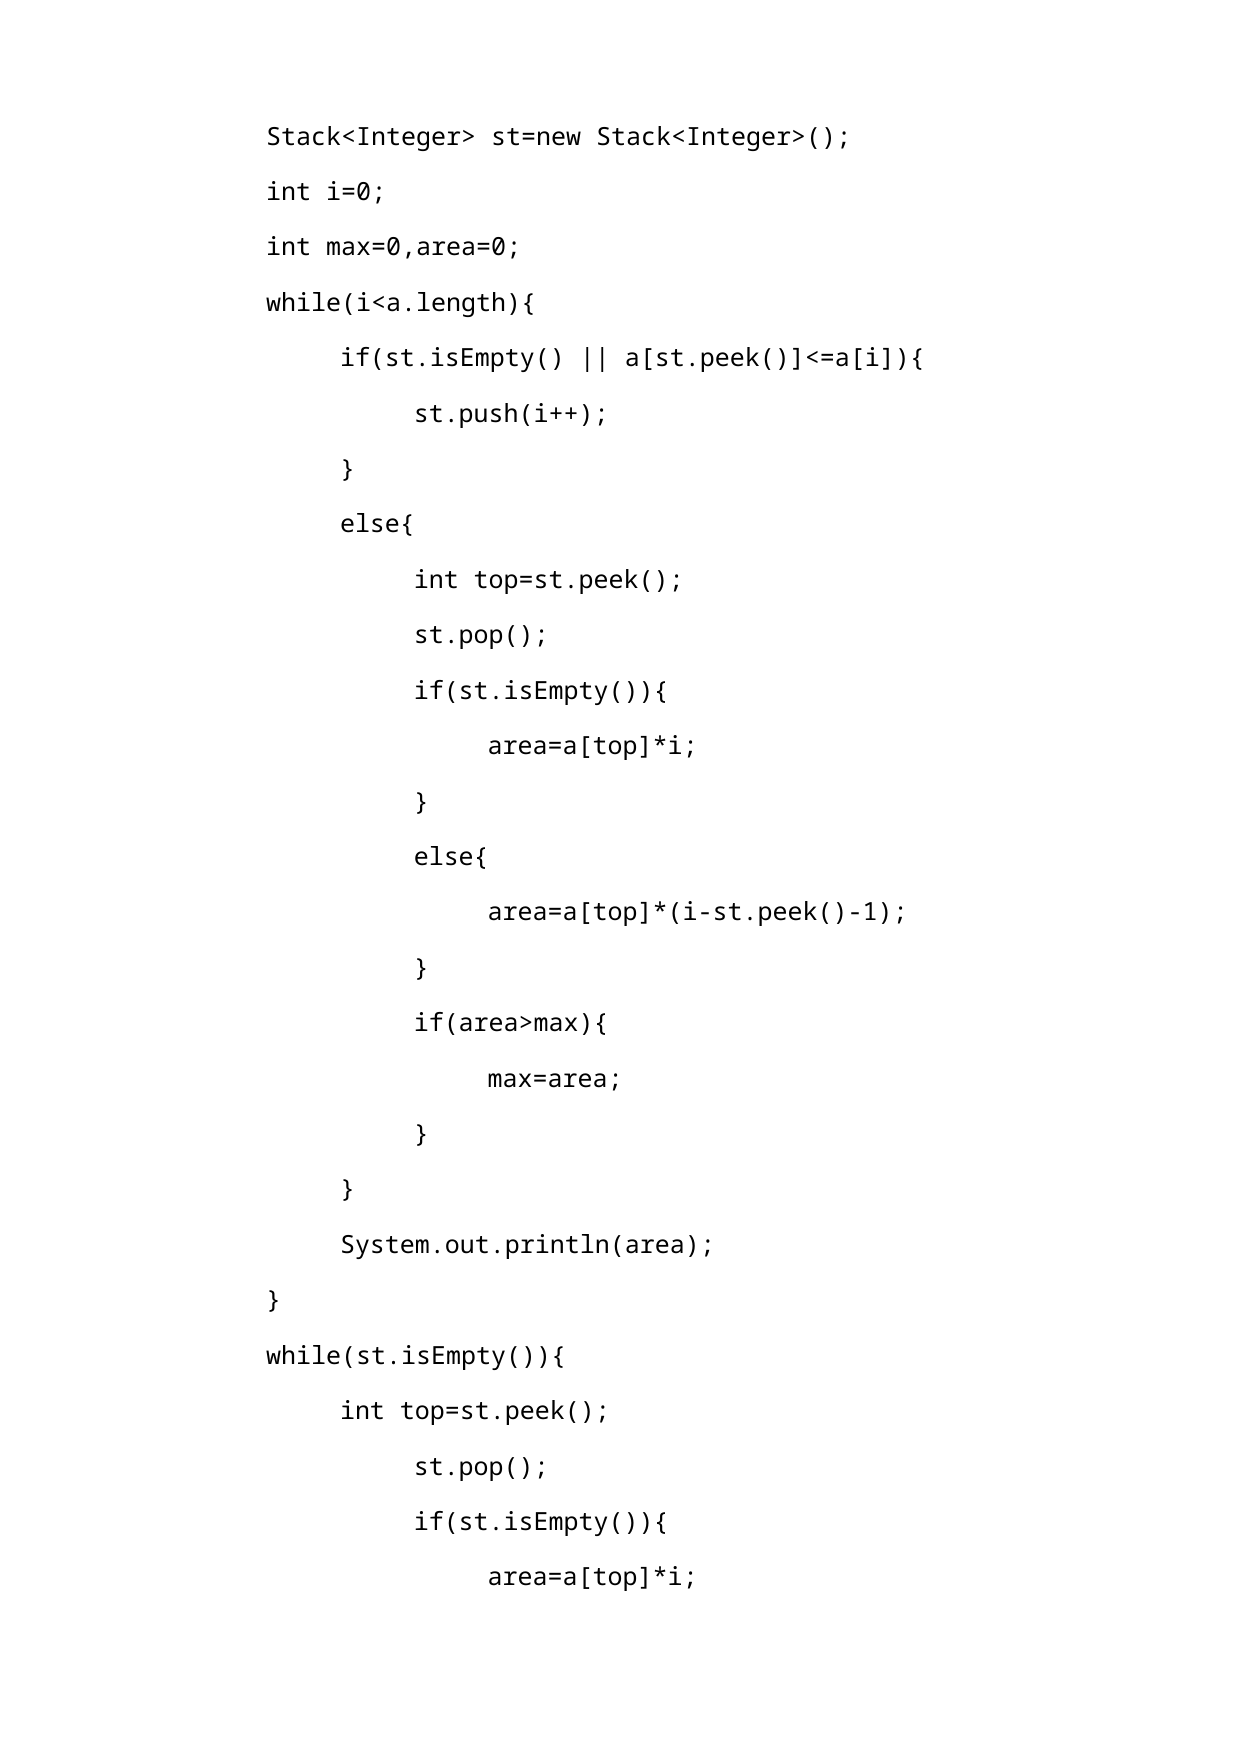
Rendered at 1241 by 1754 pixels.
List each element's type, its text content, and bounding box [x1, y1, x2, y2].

text } [118, 1282, 1122, 1316]
text } [118, 949, 1122, 983]
text while(st.isEmpty()){ [118, 1337, 1122, 1371]
text max=area; [118, 1060, 1122, 1094]
text st.pop(); [118, 1448, 1122, 1482]
text st.push(i++); [118, 395, 1122, 429]
text area=a[top]*i; [118, 728, 1122, 762]
text } [118, 783, 1122, 817]
text int max=0,area=0; [118, 229, 1122, 263]
text System.out.println(area); [118, 1226, 1122, 1261]
text area=a[top]*i; [118, 1559, 1122, 1593]
text st.pop(); [118, 617, 1122, 651]
text if(st.isEmpty() || a[st.peek()]<=a[i]){ [118, 340, 1122, 374]
text int top=st.peek(); [118, 561, 1122, 596]
text int top=st.peek(); [118, 1393, 1122, 1427]
text else{ [118, 506, 1122, 540]
text } [118, 1116, 1122, 1150]
text } [118, 451, 1122, 485]
text int i=0; [118, 173, 1122, 208]
text while(i<a.length){ [118, 284, 1122, 318]
text if(st.isEmpty()){ [118, 672, 1122, 706]
text else{ [118, 838, 1122, 873]
text Stack<Integer> st=new Stack<Integer>(); [118, 118, 1122, 152]
text if(area>max){ [118, 1005, 1122, 1039]
text if(st.isEmpty()){ [118, 1503, 1122, 1538]
text } [118, 1171, 1122, 1205]
text area=a[top]*(i-st.peek()-1); [118, 894, 1122, 928]
